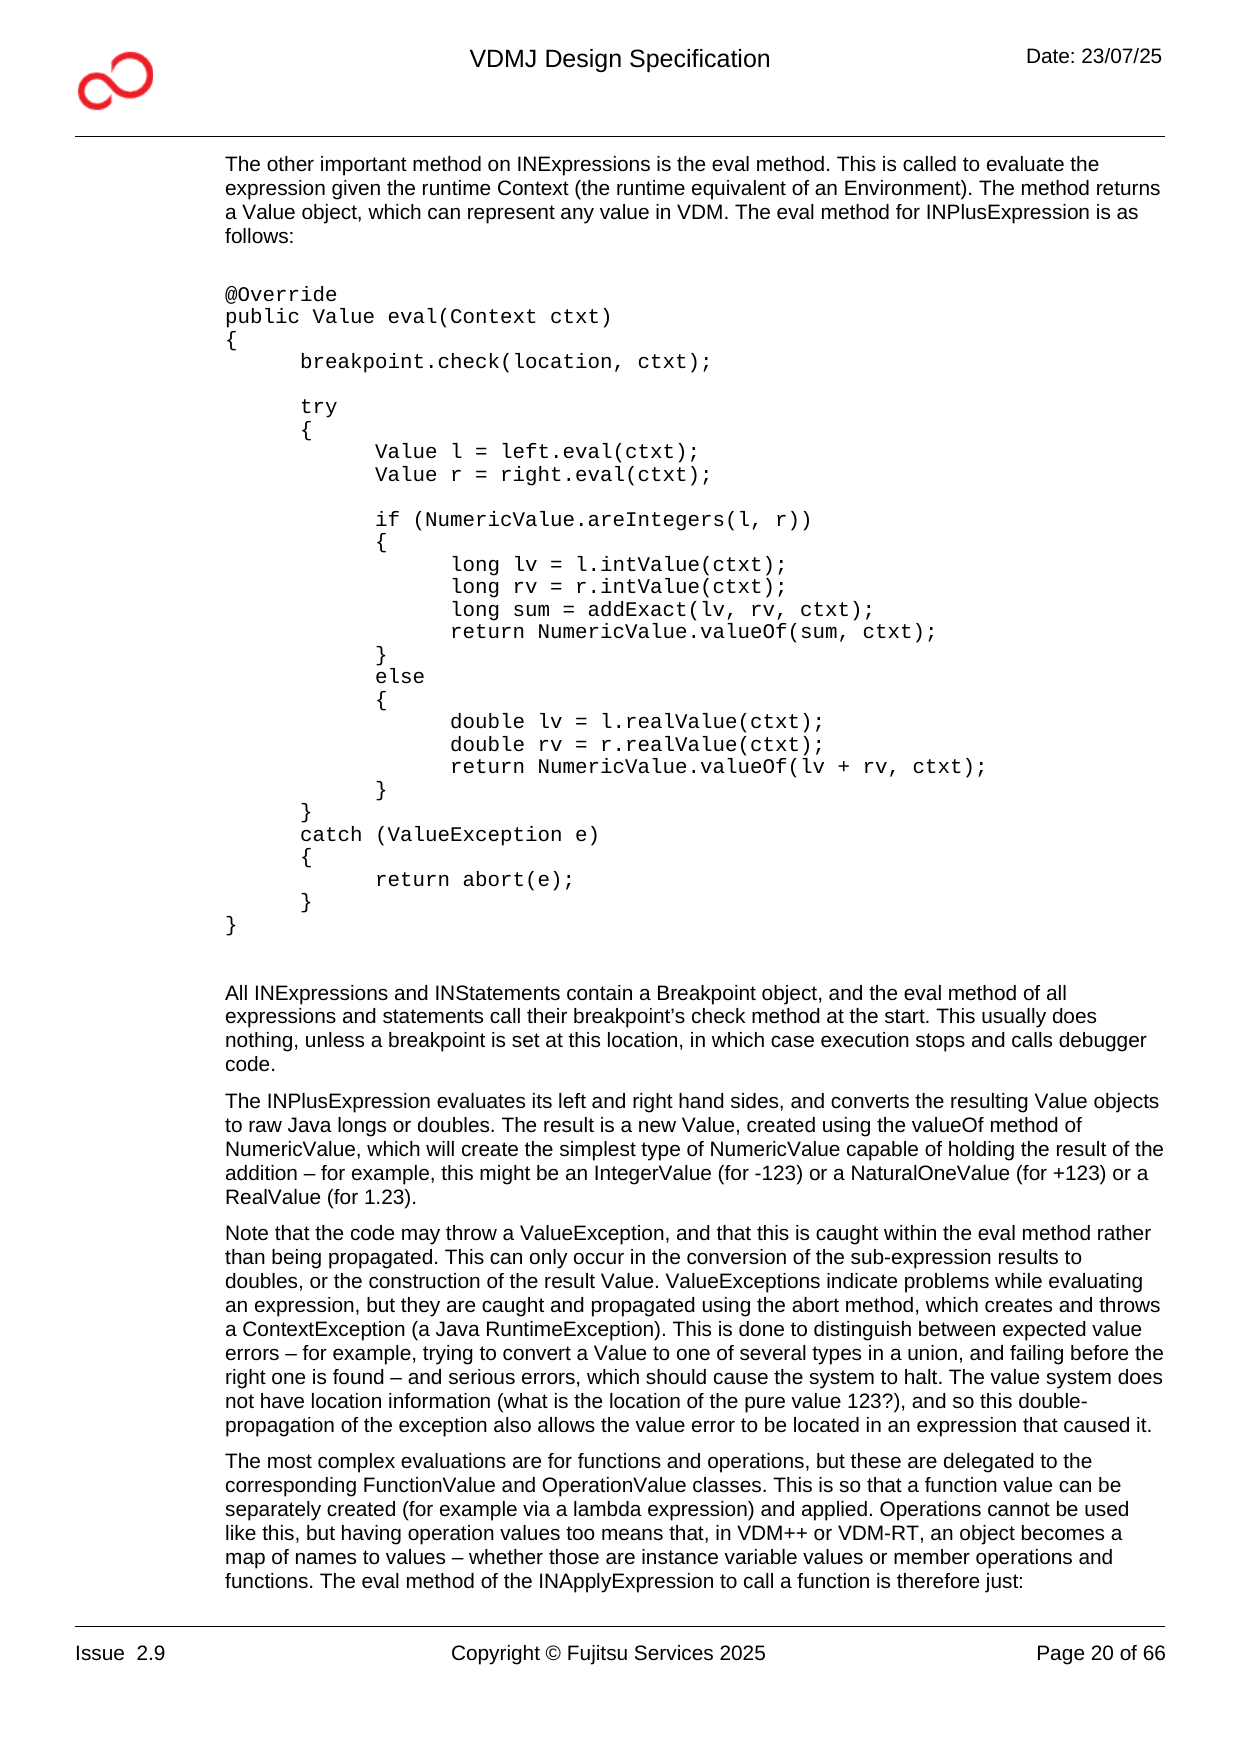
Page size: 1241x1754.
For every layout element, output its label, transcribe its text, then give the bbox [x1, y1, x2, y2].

text The INPlusExpression evaluates its left and right hand sides, and converts the resulting Value objects to raw Java longs or doubles. The result is a new Value, created using the valueOf method of NumericValue, which will create the simplest type of NumericValue capable of holding the result of the addition – for example, this might be an IntegerValue (for -123) or a NaturalOneValue (for +123) or a RealValue (for 1.23). [225, 1089, 1165, 1209]
text if (NumericValue.areIntegers(l, r)) [225, 508, 1165, 531]
text { [225, 418, 1165, 441]
text The other important method on INExpressions is the eval method. This is called to evaluate the expression given the runtime Context (the runtime equivalent of an Environment). The method returns a Value object, which can represent any value in VDM. The eval method for INPlusExpression is as follows: [225, 152, 1165, 248]
text return abort(e); [225, 868, 1165, 891]
text long rv = r.intValue(ctxt); [225, 576, 1165, 598]
text Value l = left.eval(ctxt); [225, 441, 1165, 463]
text catch (ValueException e) [225, 823, 1165, 846]
text long lv = l.intValue(ctxt); [225, 553, 1165, 576]
text long sum = addExact(lv, rv, ctxt); [225, 598, 1165, 621]
text } [225, 643, 1165, 666]
text All INExpressions and INStatements contain a Breakpoint object, and the eval method of all expressions and statements call their breakpoint’s check method at the start. This usually does nothing, unless a breakpoint is set at this location, in which case execution stops and calls debugger code. [225, 981, 1165, 1077]
text try [225, 396, 1165, 418]
text return NumericValue.valueOf(sum, ctxt); [225, 621, 1165, 643]
text public Value eval(Context ctxt) [225, 306, 1165, 328]
text } [225, 801, 1165, 823]
text breakpoint.check(location, ctxt); [225, 351, 1165, 373]
text { [225, 688, 1165, 711]
text } [225, 913, 1165, 936]
text Value r = right.eval(ctxt); [225, 463, 1165, 486]
text { [225, 328, 1165, 351]
text } [225, 778, 1165, 801]
text return NumericValue.valueOf(lv + rv, ctxt); [225, 756, 1165, 778]
text else [225, 666, 1165, 688]
text { [225, 531, 1165, 553]
text double lv = l.realValue(ctxt); [225, 711, 1165, 733]
text } [225, 891, 1165, 913]
text double rv = r.realValue(ctxt); [225, 733, 1165, 756]
text The most complex evaluations are for functions and operations, but these are delegated to the corresponding FunctionValue and OperationValue classes. This is so that a function value can be separately created (for example via a lambda expression) and applied. Operations cannot be used like this, but having operation values too means that, in VDM++ or VDM-RT, an object becomes a map of names to values – whether those are instance variable values or member operations and functions. The eval method of the INApplyExpression to call a function is therefore just: [225, 1449, 1165, 1593]
text Note that the code may throw a ValueException, and that this is caught within the eval method rather than being propagated. This can only occur in the conversion of the sub-expression results to doubles, or the construction of the result Value. ValueExceptions indicate problems while evaluating an expression, but they are caught and propagated using the abort method, which creates and throws a ContextException (a Java RuntimeException). This is done to distinguish between expected value errors – for example, trying to convert a Value to one of several types in a union, and failing before the right one is found – and serious errors, which should cause the system to halt. The value system does not have location information (what is the location of the pure value 123?), and so this double-propagation of the exception also allows the value error to be located in an expression that caused it. [225, 1221, 1165, 1437]
picture [78, 44, 153, 120]
text @Override [225, 283, 1165, 306]
text { [225, 846, 1165, 868]
